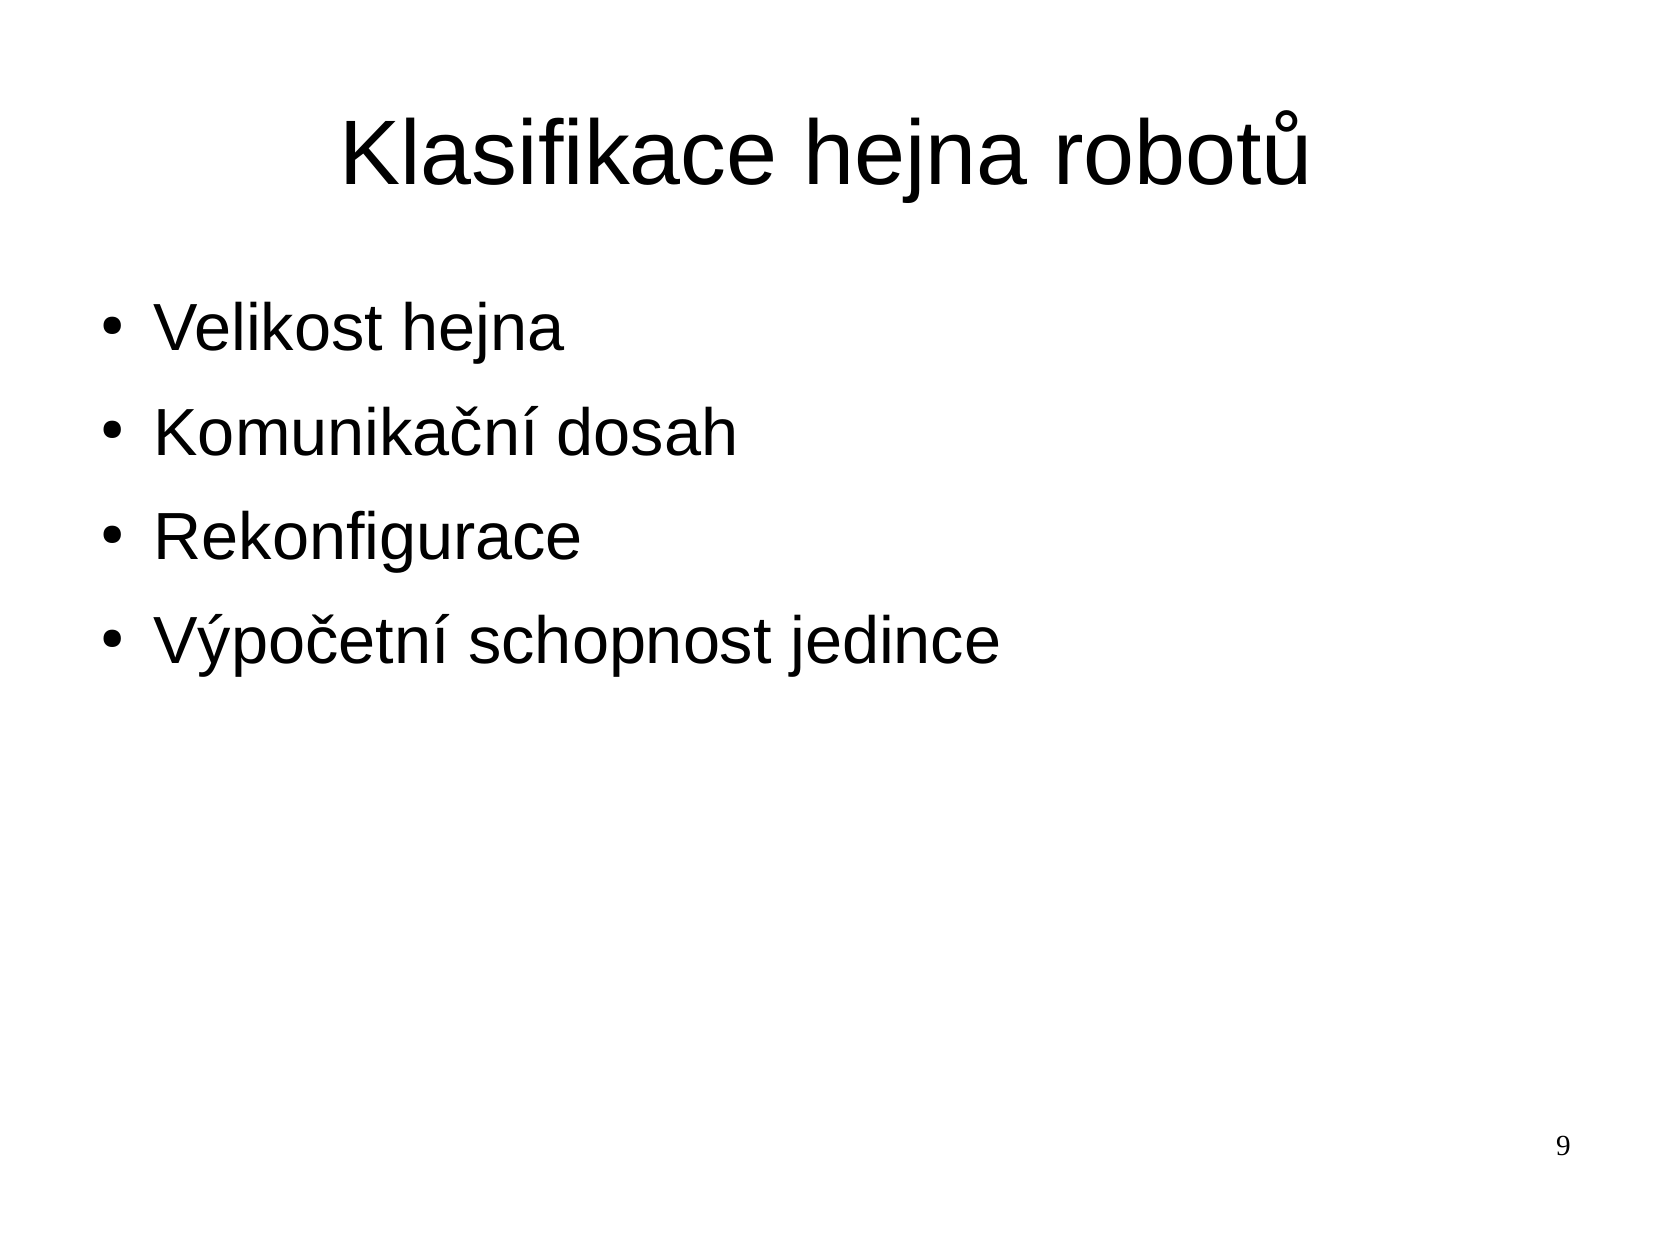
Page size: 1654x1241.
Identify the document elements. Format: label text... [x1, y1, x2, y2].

list Velikost hejna Komunikační dosah Rekonfigurace Výpočetní schopnost jedince [82, 290, 1571, 1109]
title Klasifikace hejna robotů [82, 49, 1571, 257]
